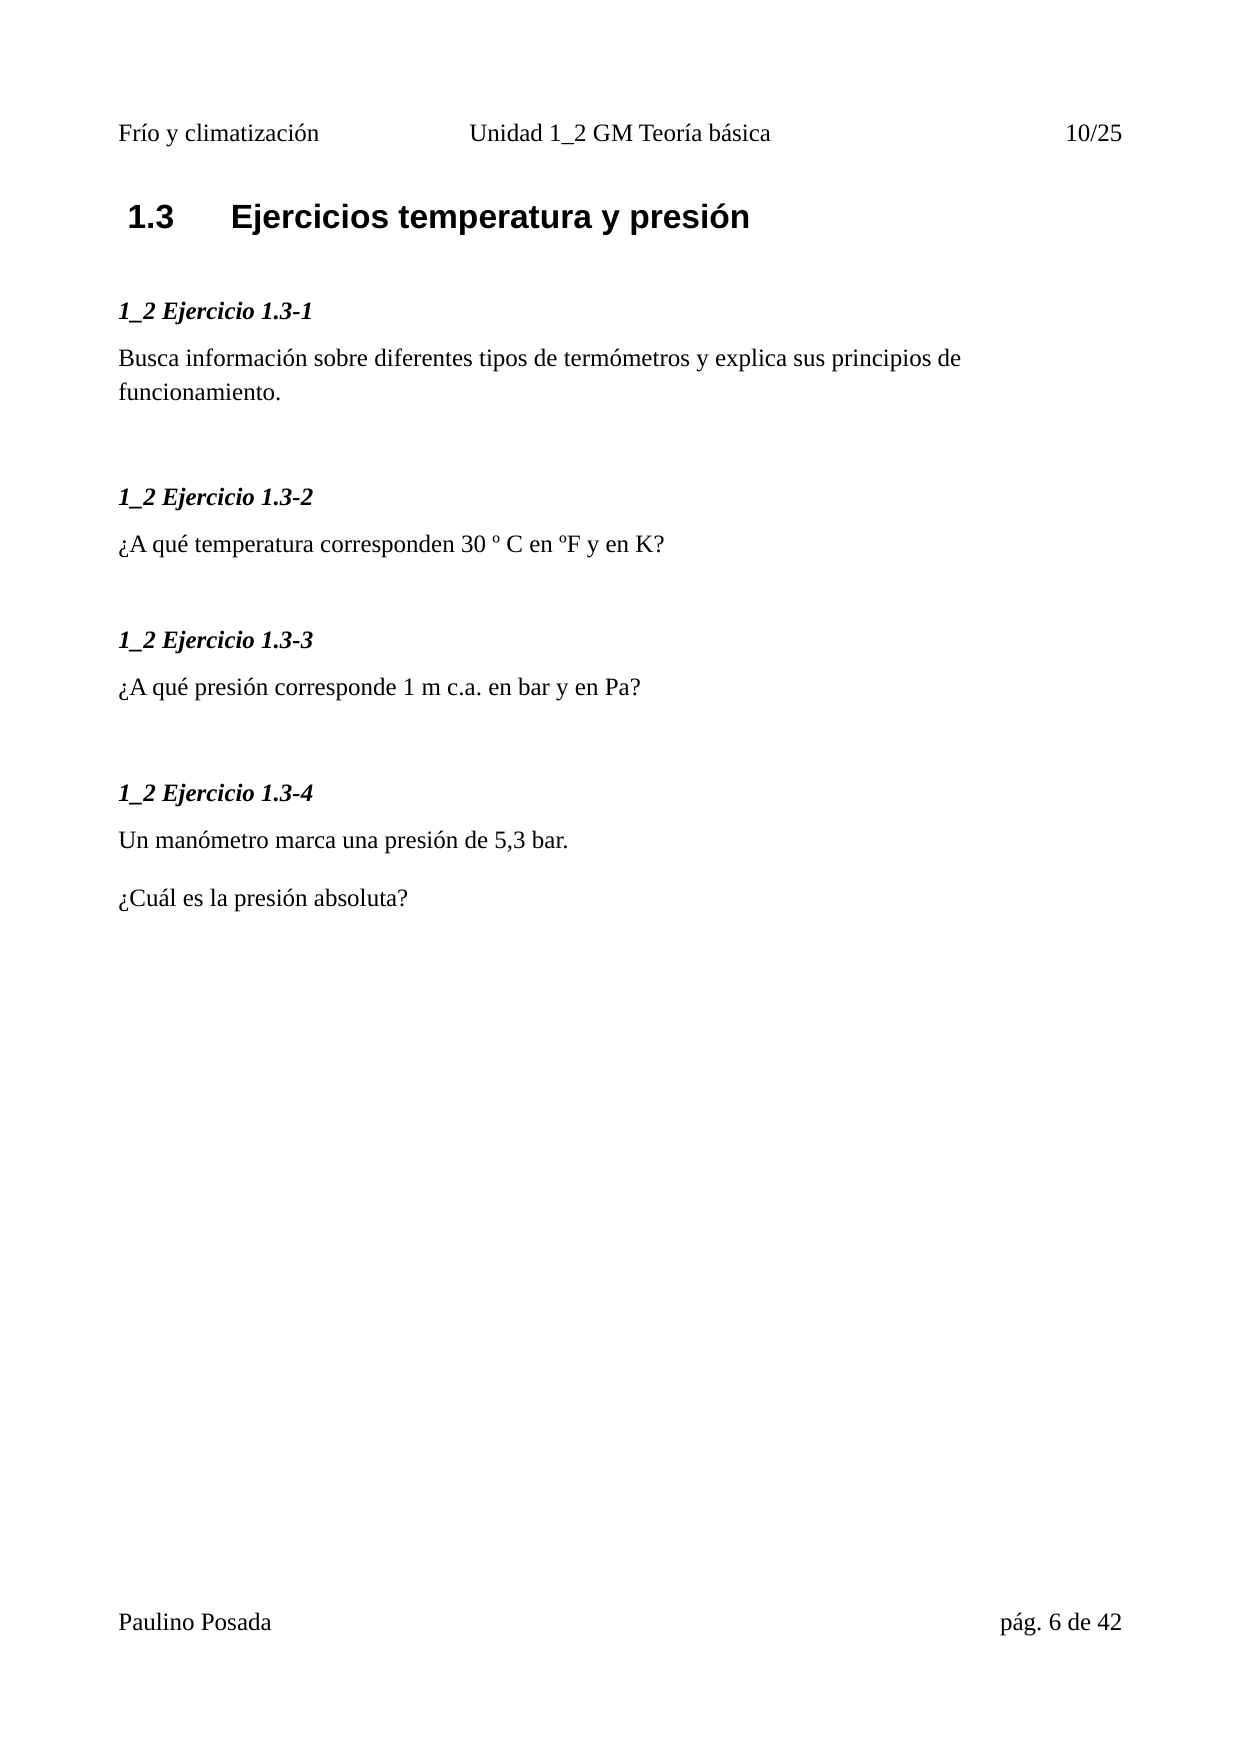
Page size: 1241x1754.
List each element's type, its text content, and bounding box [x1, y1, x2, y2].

text ¿A qué presión corresponde 1 m c.a. en bar y en Pa? [118, 672, 1122, 701]
text 1_2 Ejercicio 1.3-4 [118, 778, 1122, 806]
text ¿Cuál es la presión absoluta? [118, 883, 1122, 912]
text 1_2 Ejercicio 1.3-1 [118, 296, 1122, 325]
text 1_2 Ejercicio 1.3-2 [118, 482, 1122, 511]
text Busca información sobre diferentes tipos de termómetros y explica sus principios de funcionamiento. [118, 343, 1122, 405]
text ¿A qué temperatura corresponden 30 º C en ºF y en K? [118, 529, 1122, 558]
subtitle Ejercicios temperatura y presión [118, 197, 1122, 236]
text 1_2 Ejercicio 1.3-3 [118, 625, 1122, 653]
text Un manómetro marca una presión de 5,3 bar. [118, 825, 1122, 854]
